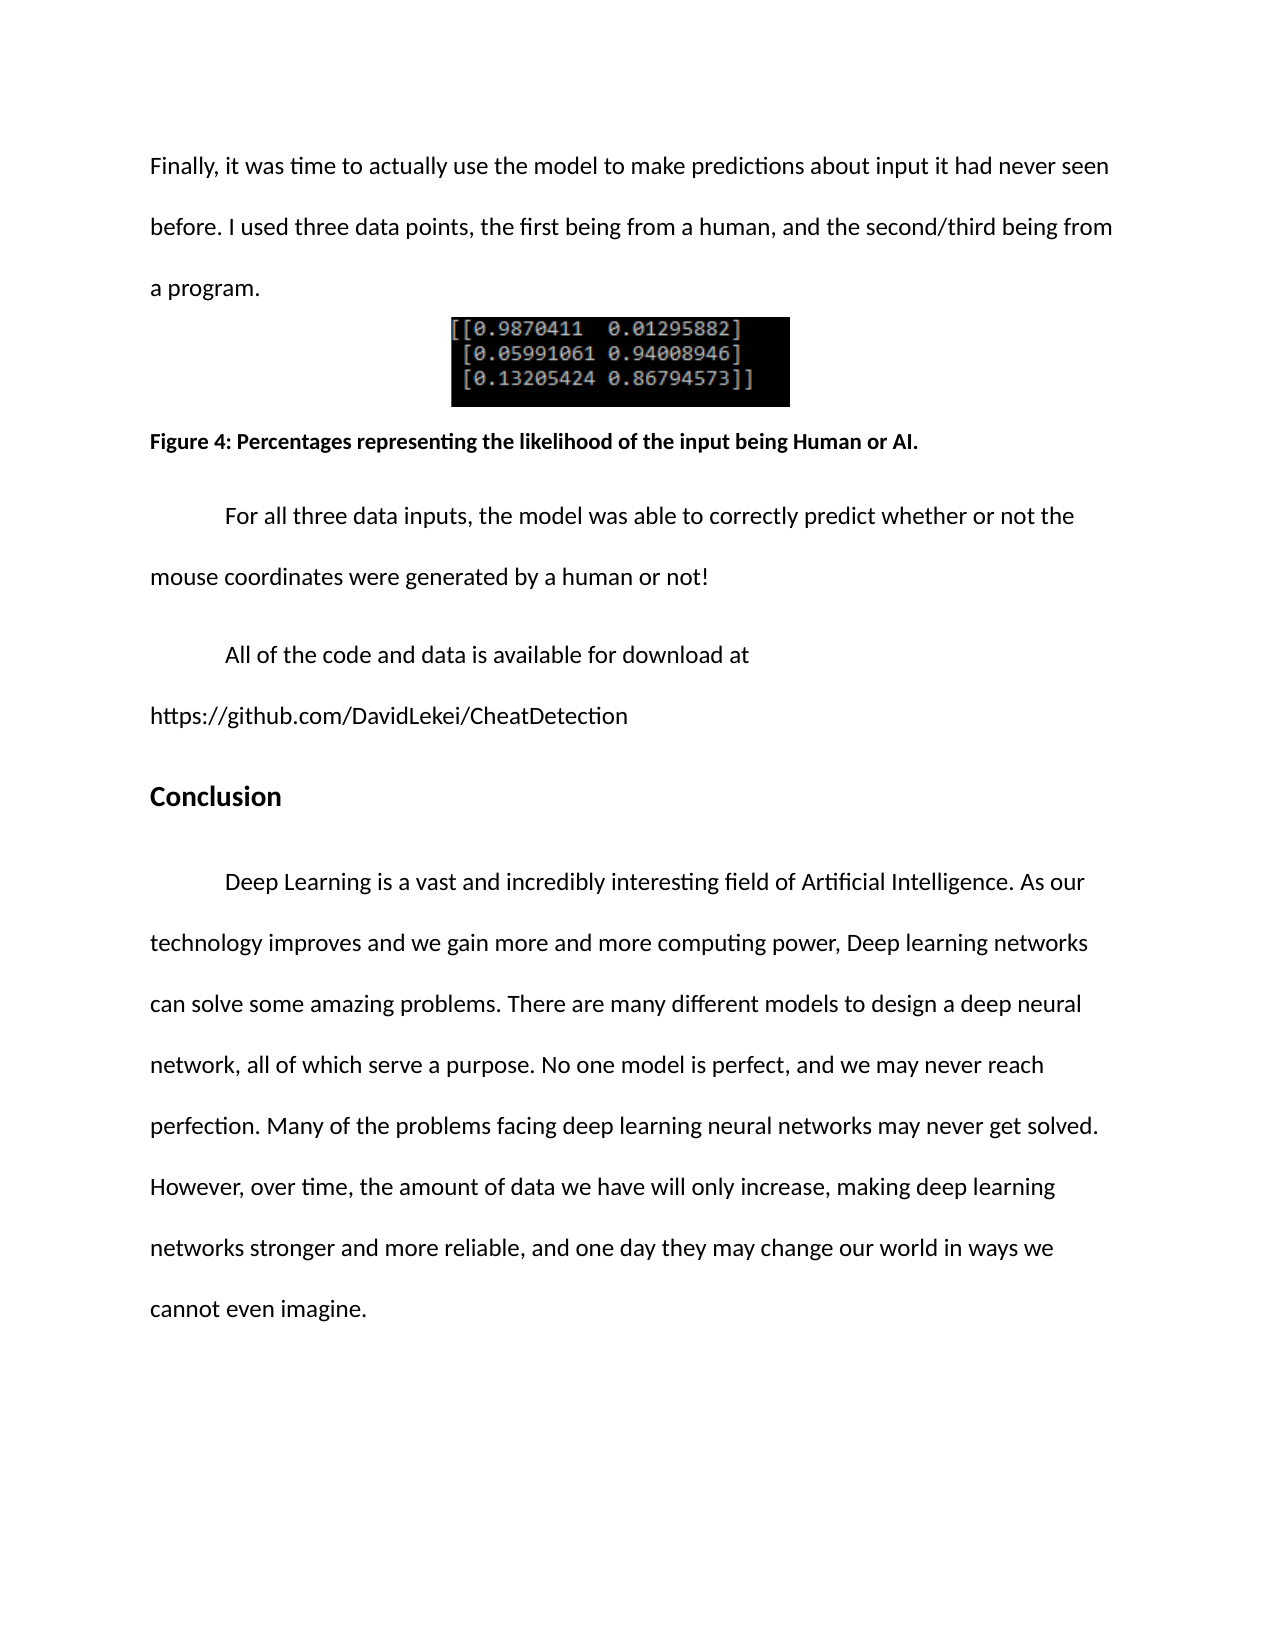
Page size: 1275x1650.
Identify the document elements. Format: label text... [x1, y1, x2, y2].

text Deep Learning is a vast and incredibly interesting field of Artificial Intelligence. As our technology improves and we gain more and more computing power, Deep learning networks can solve some amazing problems. There are many different models to design a deep neural network, all of which serve a purpose. No one model is perfect, and we may never reach perfection. Many of the problems facing deep learning neural networks may never get solved. However, over time, the amount of data we have will only increase, making deep learning networks stronger and more reliable, and one day they may change our world in ways we cannot even imagine. [150, 866, 1125, 1323]
text All of the code and data is available for download at https://github.com/DavidLekei/CheatDetection [150, 639, 1125, 731]
text Conclusion [150, 778, 1125, 813]
picture [451, 317, 790, 407]
text Figure 4: Percentages representing the likelihood of the input being Human or AI. [150, 427, 1125, 456]
text For all three data inputs, the model was able to correctly predict whether or not the mouse coordinates were generated by a human or not! [150, 500, 1125, 592]
text Finally, it was time to actually use the model to make predictions about input it had never seen before. I used three data points, the first being from a human, and the second/third being from a program. [150, 150, 1125, 303]
